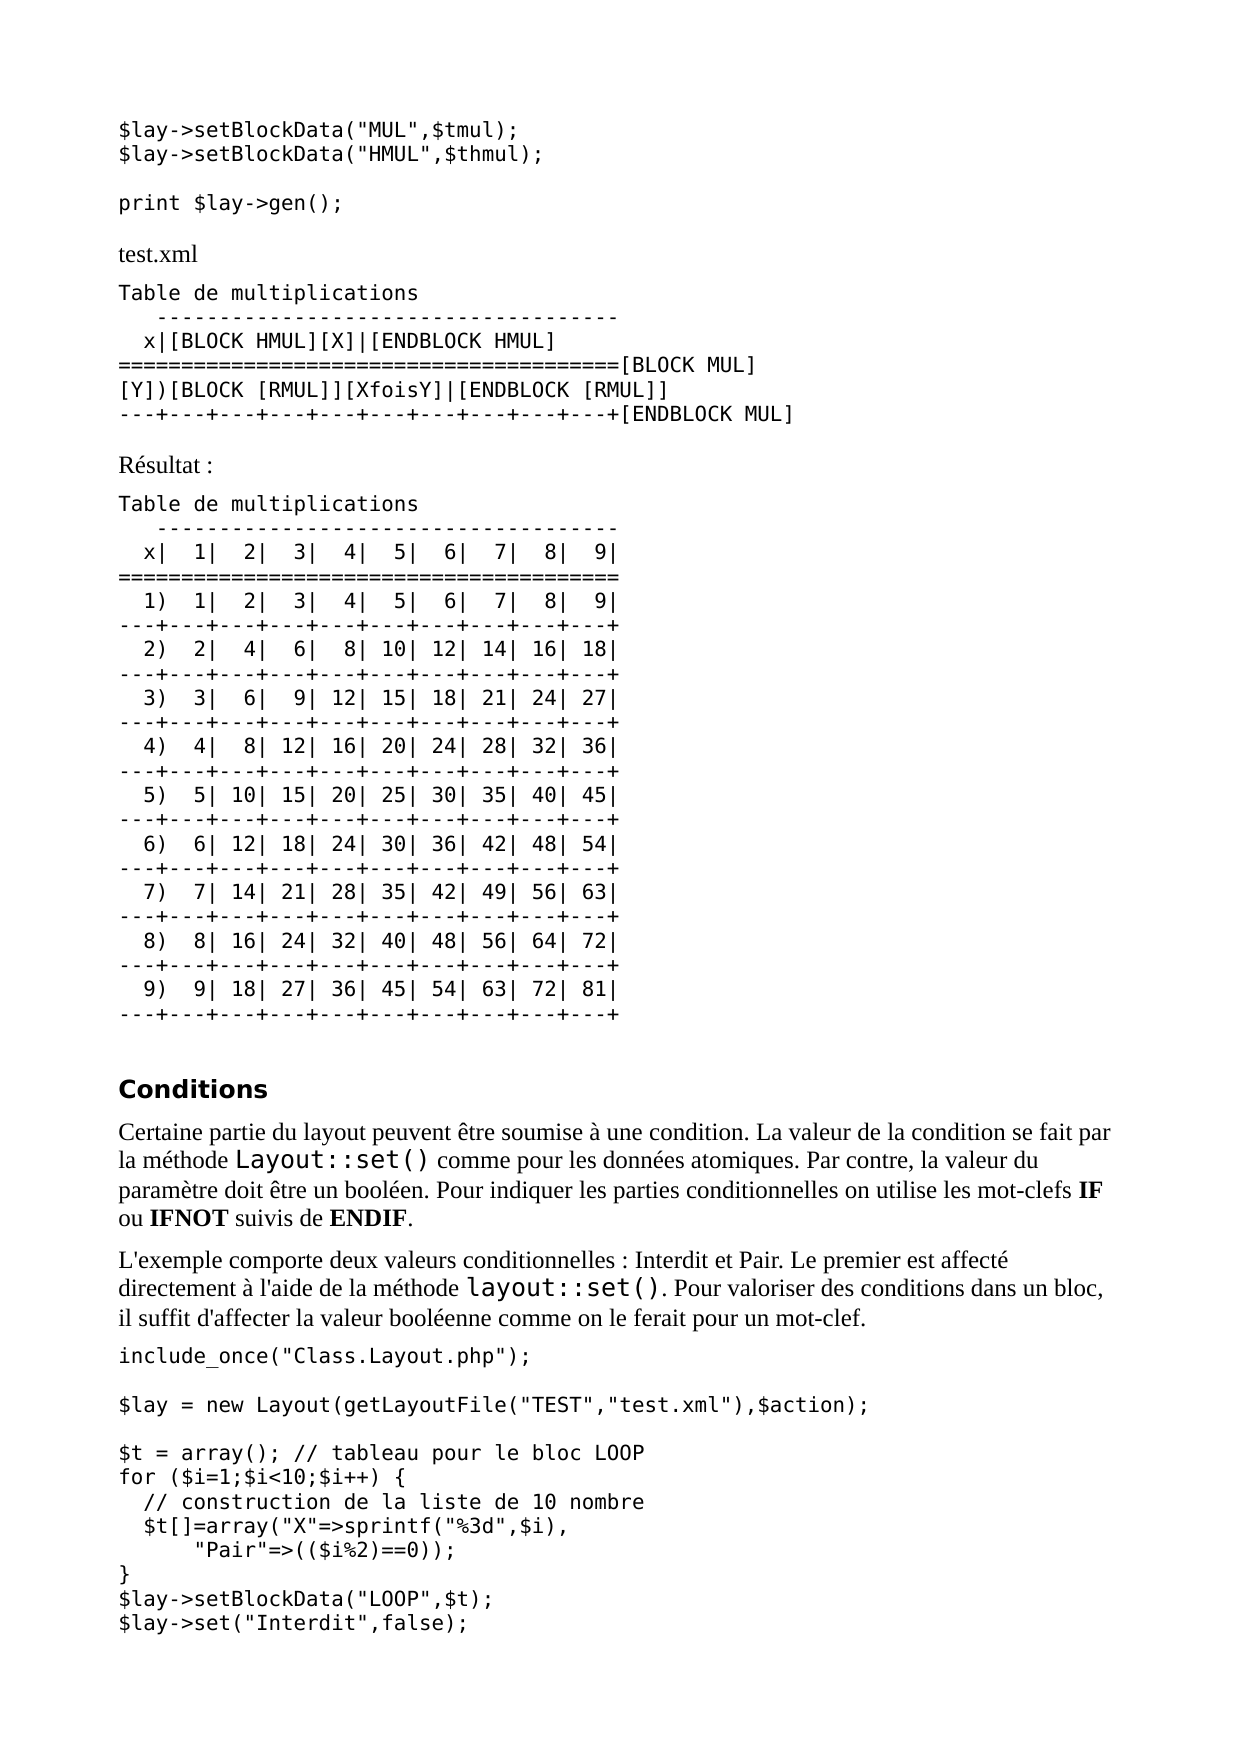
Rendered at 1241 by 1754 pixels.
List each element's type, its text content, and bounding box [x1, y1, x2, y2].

text Table de multiplications ------------------------------------- x|[BLOCK HMUL][X]|[ENDBLOCK HMUL] ========================================[BLOCK MUL] [Y])[BLOCK [RMUL]][XfoisY]|[ENDBLOCK [RMUL]] ---+---+---+---+---+---+---+---+---+---+[ENDBLOCK MUL] [118, 281, 1122, 451]
text L'exemple comporte deux valeurs conditionnelles : Interdit et Pair. Le premier est affecté directement à l'aide de la méthode layout::set(). Pour valoriser des conditions dans un bloc, il suffit d'affecter la valeur booléenne comme on le ferait pour un mot-clef. [118, 1245, 1122, 1332]
text Résultat : [118, 451, 1122, 479]
text test.xml [118, 239, 1122, 268]
text include_once("Class.Layout.php"); $lay = new Layout(getLayoutFile("TEST","test.xml"),$action); $t = array(); // tableau pour le bloc LOOP for ($i=1;$i<10;$i++) { // construction de la liste de 10 nombre $t[]=array("X"=>sprintf("%3d",$i), "Pair"=>(($i%2)==0)); } $lay->setBlockData("LOOP",$t); $lay->set("Interdit",false); [118, 1344, 1122, 1635]
subtitle Conditions [118, 1075, 1122, 1104]
text Table de multiplications ------------------------------------- x| 1| 2| 3| 4| 5| 6| 7| 8| 9| ======================================== 1) 1| 2| 3| 4| 5| 6| 7| 8| 9| ---+---+---+---+---+---+---+---+---+---+ 2) 2| 4| 6| 8| 10| 12| 14| 16| 18| ---+---+---+---+---+---+---+---+---+---+ 3) 3| 6| 9| 12| 15| 18| 21| 24| 27| ---+---+---+---+---+---+---+---+---+---+ 4) 4| 8| 12| 16| 20| 24| 28| 32| 36| ---+---+---+---+---+---+---+---+---+---+ 5) 5| 10| 15| 20| 25| 30| 35| 40| 45| ---+---+---+---+---+---+---+---+---+---+ 6) 6| 12| 18| 24| 30| 36| 42| 48| 54| ---+---+---+---+---+---+---+---+---+---+ 7) 7| 14| 21| 28| 35| 42| 49| 56| 63| ---+---+---+---+---+---+---+---+---+---+ 8) 8| 16| 24| 32| 40| 48| 56| 64| 72| ---+---+---+---+---+---+---+---+---+---+ 9) 9| 18| 27| 36| 45| 54| 63| 72| 81| ---+---+---+---+---+---+---+---+---+---+ [118, 492, 1122, 1050]
text $lay->setBlockData("MUL",$tmul); $lay->setBlockData("HMUL",$thmul); print $lay->gen(); [118, 118, 1122, 239]
text Certaine partie du layout peuvent être soumise à une condition. La valeur de la condition se fait par la méthode Layout::set() comme pour les données atomiques. Par contre, la valeur du paramètre doit être un booléen. Pour indiquer les parties conditionnelles on utilise les mot-clefs IF ou IFNOT suivis de ENDIF. [118, 1117, 1122, 1232]
